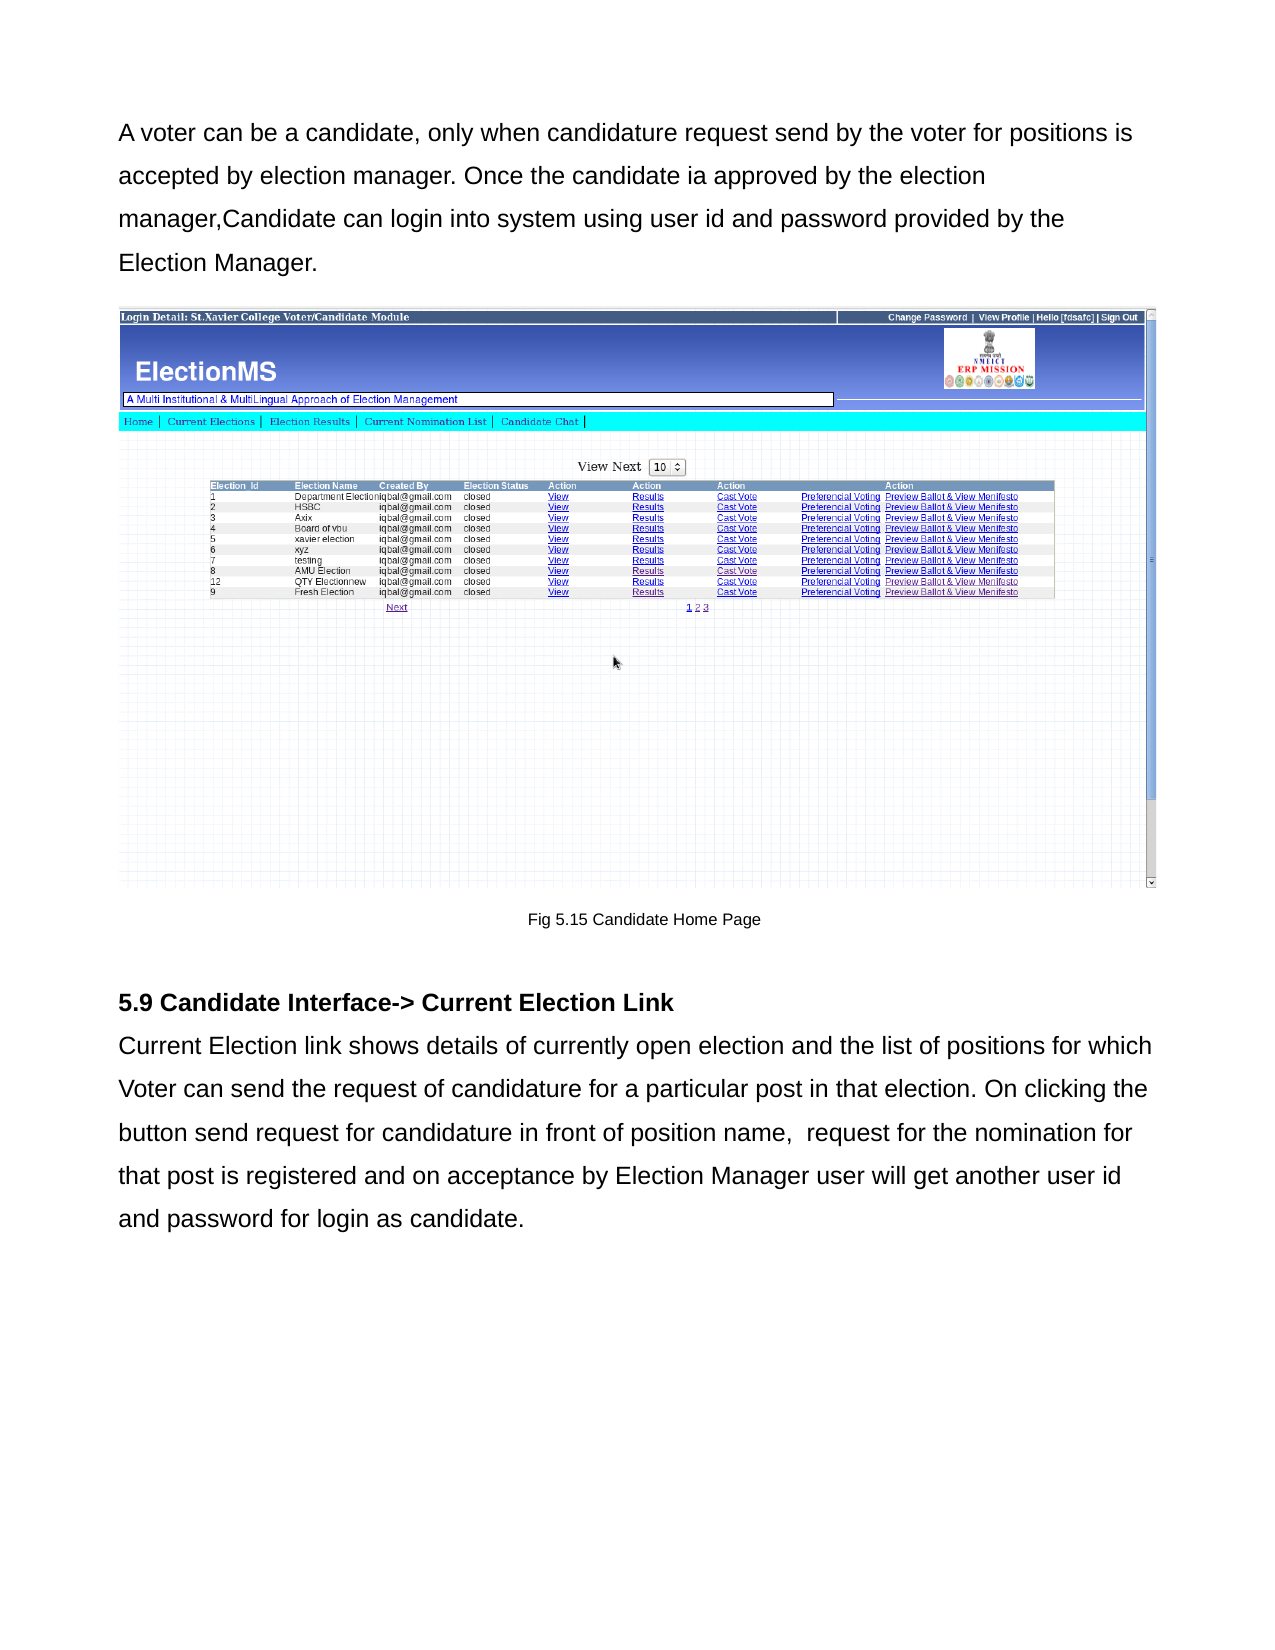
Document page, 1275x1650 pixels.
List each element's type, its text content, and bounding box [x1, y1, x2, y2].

text Current Election link shows details of currently open election and the list of positions for which Voter can send the request of candidature for a particular post in that election. On clicking the button send request for candidature in front of position name, request for the nomination for that post is registered and on acceptance by Election Manager user will get another user id and password for login as candidate. [118, 1031, 1157, 1232]
text Fig 5.15 Candidate Home Page [118, 888, 1157, 931]
text 5.9 Candidate Interface-> Current Election Link [118, 988, 1157, 1017]
text [118, 291, 1157, 305]
picture [118, 305, 1157, 888]
text A voter can be a candidate, only when candidature request send by the voter for positions is accepted by election manager. Once the candidate ia approved by the election manager,Candidate can login into system using user id and password provided by the Election Manager. [118, 118, 1157, 276]
